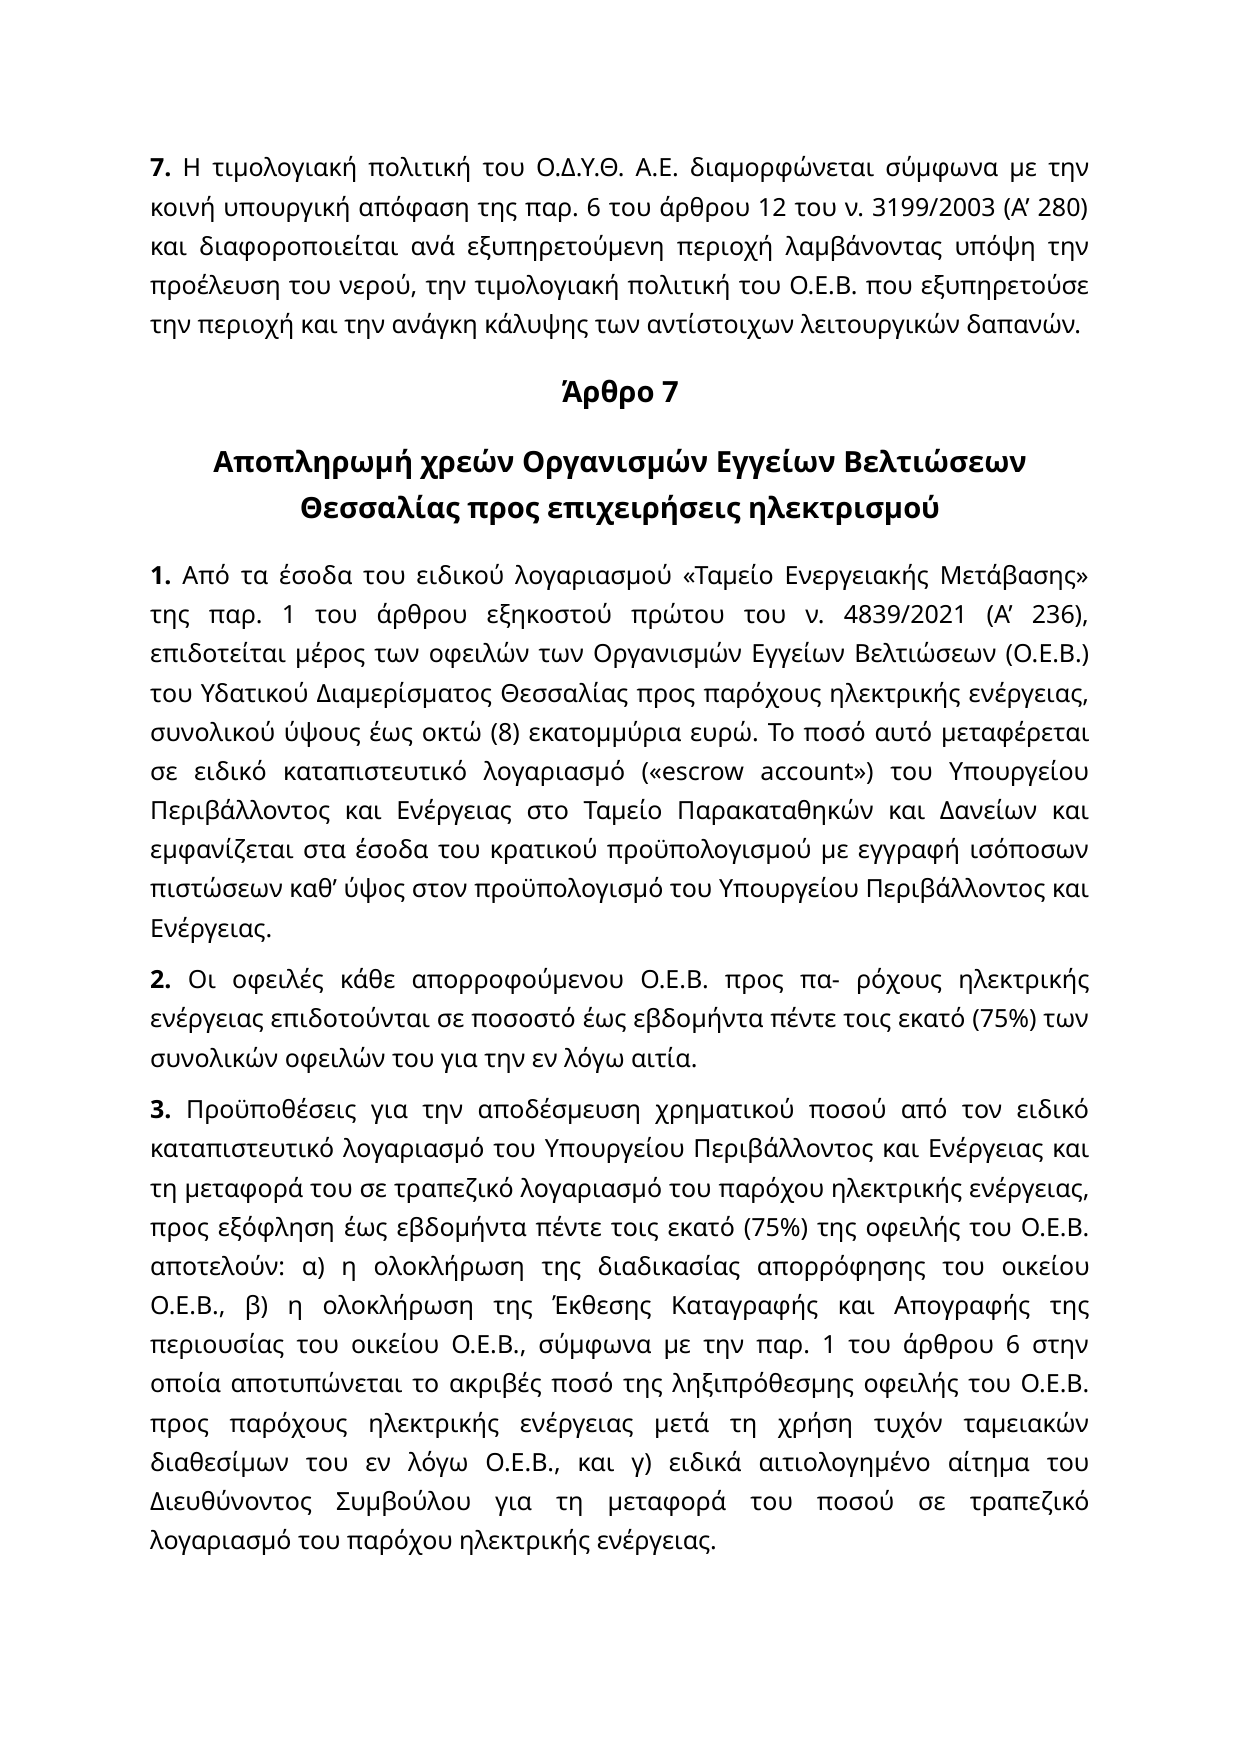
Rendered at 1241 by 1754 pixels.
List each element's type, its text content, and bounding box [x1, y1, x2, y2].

text 3. Προϋποθέσεις για την αποδέσμευση χρηματικού ποσού από τον ειδικό καταπιστευτικό λογαριασμό του Υπουργείου Περιβάλλοντος και Ενέργειας και τη μεταφορά του σε τραπεζικό λογαριασμό του παρόχου ηλεκτρικής ενέργειας, προς εξόφληση έως εβδομήντα πέντε τοις εκατό (75%) της οφειλής του Ο.Ε.Β. αποτελούν: α) η ολοκλήρωση της διαδικασίας απορρόφησης του οικείου Ο.Ε.Β., β) η ολοκλήρωση της Έκθεσης Καταγραφής και Απογραφής της περιουσίας του οικείου Ο.Ε.Β., σύμφωνα με την παρ. 1 του άρθρου 6 στην οποία αποτυπώνεται το ακριβές ποσό της ληξιπρόθεσμης οφειλής του Ο.Ε.Β. προς παρόχους ηλεκτρικής ενέργειας μετά τη χρήση τυχόν ταμειακών διαθεσίμων του εν λόγω Ο.Ε.Β., και γ) ειδικά αιτιολογημένο αίτημα του Διευθύνοντος Συμβούλου για τη μεταφορά του ποσού σε τραπεζικό λογαριασμό του παρόχου ηλεκτρικής ενέργειας. [150, 1092, 1090, 1557]
text 1. Από τα έσοδα του ειδικού λογαριασμού «Ταμείο Ενεργειακής Μετάβασης» της παρ. 1 του άρθρου εξηκοστού πρώτου του ν. 4839/2021 (Α’ 236), επιδοτείται μέρος των οφειλών των Οργανισμών Εγγείων Βελτιώσεων (Ο.Ε.Β.) του Υδατικού Διαμερίσματος Θεσσαλίας προς παρόχους ηλεκτρικής ενέργειας, συνολικού ύψους έως οκτώ (8) εκατομμύρια ευρώ. Το ποσό αυτό μεταφέρεται σε ειδικό καταπιστευτικό λογαριασμό («escrow account») του Υπουργείου Περιβάλλοντος και Ενέργειας στο Ταμείο Παρακαταθηκών και Δανείων και εμφανίζεται στα έσοδα του κρατικού προϋπολογισμού με εγγραφή ισόποσων πιστώσεων καθ’ ύψος στον προϋπολογισμό του Υπουργείου Περιβάλλοντος και Ενέργειας. [150, 558, 1090, 944]
subtitle Αποπληρωμή χρεών Οργανισμών Εγγείων Βελτιώσεων Θεσσαλίας προς επιχειρήσεις ηλεκτρισμού [150, 441, 1090, 527]
subtitle Άρθρο 7 [150, 371, 1090, 411]
text 2. Οι οφειλές κάθε απορροφούμενου Ο.Ε.Β. προς πα- ρόχους ηλεκτρικής ενέργειας επιδοτούνται σε ποσοστό έως εβδομήντα πέντε τοις εκατό (75%) των συνολικών οφειλών του για την εν λόγω αιτία. [150, 962, 1090, 1074]
text 7. Η τιμολογιακή πολιτική του Ο.Δ.Υ.Θ. Α.Ε. διαμορφώνεται σύμφωνα με την κοινή υπουργική απόφαση της παρ. 6 του άρθρου 12 του ν. 3199/2003 (Α’ 280) και διαφοροποιείται ανά εξυπηρετούμενη περιοχή λαμβάνοντας υπόψη την προέλευση του νερού, την τιμολογιακή πολιτική του Ο.Ε.Β. που εξυπηρετούσε την περιοχή και την ανάγκη κάλυψης των αντίστοιχων λειτουργικών δαπανών. [150, 150, 1090, 341]
